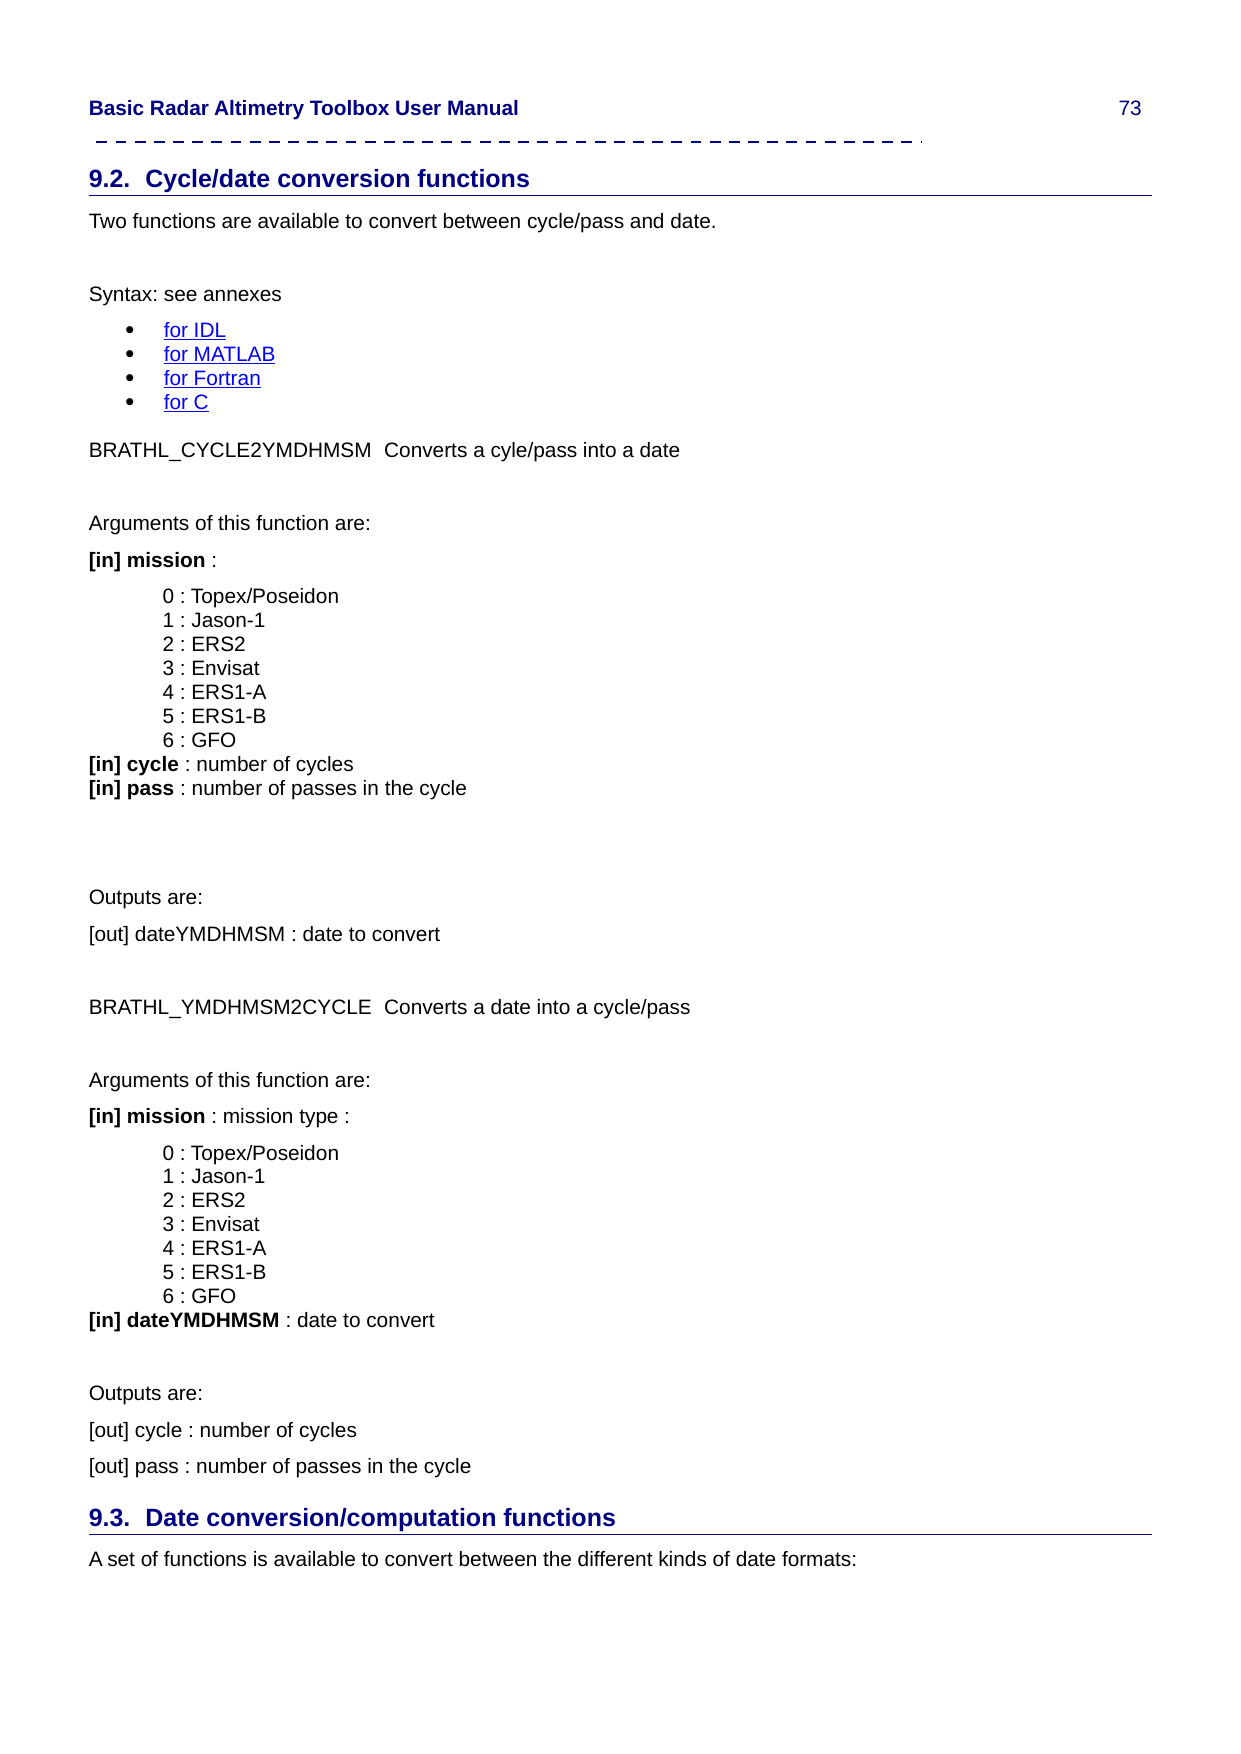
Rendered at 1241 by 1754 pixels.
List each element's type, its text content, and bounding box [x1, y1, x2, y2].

text 3 : Envisat [88, 656, 1152, 680]
text 6 : GFO [88, 1284, 1152, 1308]
text [in] dateYMDHMSM : date to convert [88, 1308, 1152, 1332]
list for IDL [126, 318, 1152, 342]
text [out] dateYMDHMSM : date to convert [88, 922, 1152, 946]
text 4 : ERS1-A [88, 680, 1152, 704]
text BRATHL_YMDHMSM2CYCLE Converts a date into a cycle/pass [88, 994, 1152, 1018]
text 2 : ERS2 [88, 1188, 1152, 1212]
list for C [126, 390, 1152, 414]
subtitle Date conversion/computation functions [88, 1503, 1152, 1535]
text Arguments of this function are: [88, 1067, 1152, 1091]
text [in] mission : [88, 548, 1152, 572]
list for MATLAB [126, 342, 1152, 366]
text 5 : ERS1-B [88, 1260, 1152, 1284]
text A set of functions is available to convert between the different kinds of date formats: [88, 1547, 1152, 1571]
text [out] cycle : number of cycles [88, 1417, 1152, 1441]
text [in] pass : number of passes in the cycle [88, 776, 1152, 800]
subtitle Cycle/date conversion functions [88, 164, 1152, 196]
text Two functions are available to convert between cycle/pass and date. [88, 209, 1152, 233]
text BRATHL_CYCLE2YMDHMSM Converts a cyle/pass into a date [88, 438, 1152, 462]
text [out] pass : number of passes in the cycle [88, 1454, 1152, 1478]
text [in] mission : mission type : [88, 1104, 1152, 1128]
list for Fortran [126, 366, 1152, 390]
text 4 : ERS1-A [88, 1236, 1152, 1260]
text 6 : GFO [88, 728, 1152, 752]
text 0 : Topex/Poseidon [88, 584, 1152, 608]
text Outputs are: [88, 885, 1152, 909]
text 0 : Topex/Poseidon [88, 1140, 1152, 1164]
text 2 : ERS2 [88, 632, 1152, 656]
text Syntax: see annexes [88, 282, 1152, 306]
text [in] cycle : number of cycles [88, 752, 1152, 776]
text 1 : Jason-1 [88, 608, 1152, 632]
text 3 : Envisat [88, 1212, 1152, 1236]
text 5 : ERS1-B [88, 704, 1152, 728]
text 1 : Jason-1 [88, 1164, 1152, 1188]
text Arguments of this function are: [88, 511, 1152, 535]
text Outputs are: [88, 1381, 1152, 1405]
